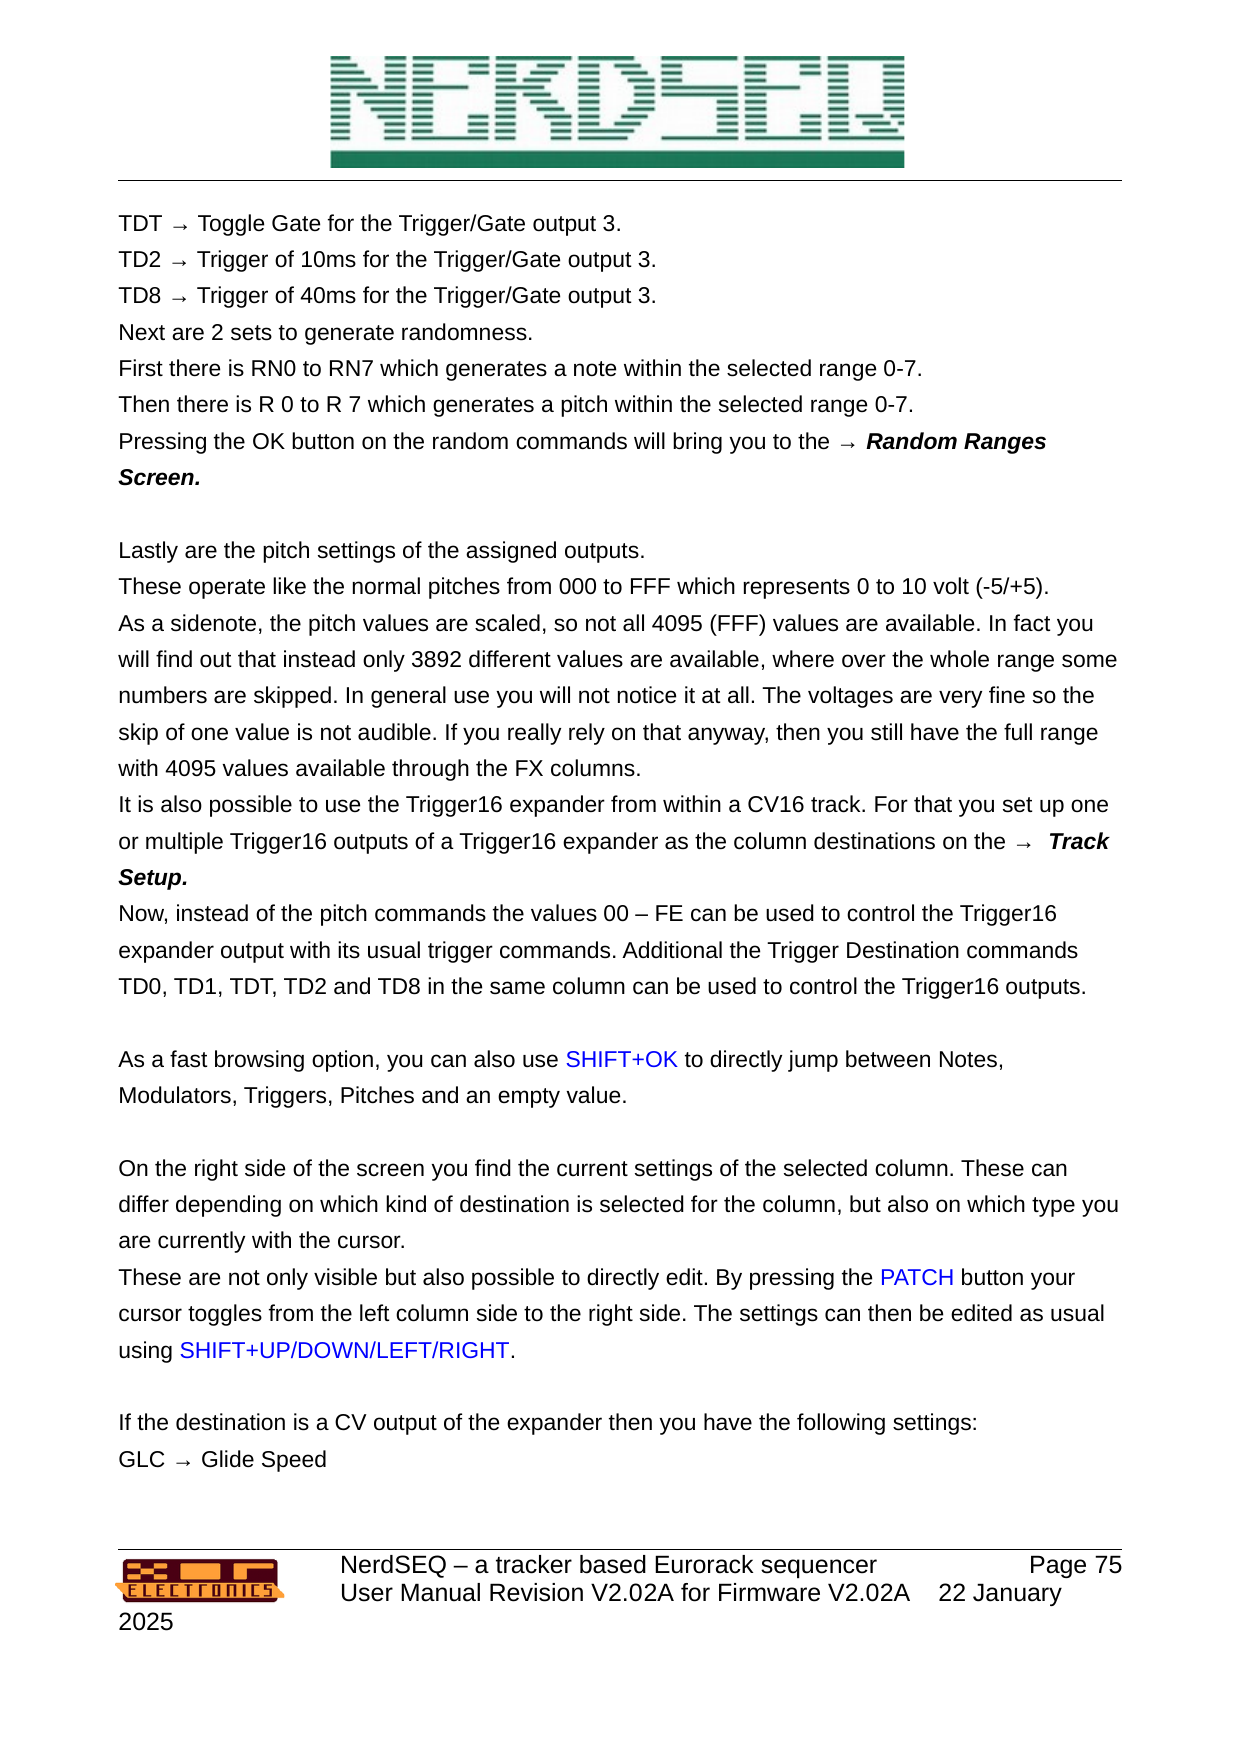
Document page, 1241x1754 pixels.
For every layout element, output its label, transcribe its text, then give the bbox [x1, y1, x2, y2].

text On the right side of the screen you find the current settings of the selected column. These can differ depending on which kind of destination is selected for the column, but also on which type you are currently with the cursor. [118, 1155, 1122, 1254]
text These are not only visible but also possible to directly edit. By pressing the PATCH button your cursor toggles from the left column side to the right side. The settings can then be edited as usual using SHIFT+UP/DOWN/LEFT/RIGHT. [118, 1264, 1122, 1363]
text Now, instead of the pitch commands the values 00 – FE can be used to control the Trigger16 expander output with its usual trigger commands. Additional the Trigger Destination commands TD0, TD1, TDT, TD2 and TD8 in the same column can be used to control the Trigger16 outputs. [118, 900, 1122, 999]
text As a sidenote, the pitch values are scaled, so not all 4095 (FFF) values are available. In fact you will find out that instead only 3892 different values are available, where over the whole range some numbers are skipped. In general use you will not notice it at all. The voltages are very fine so the skip of one value is not audible. If you really rely on that anyway, then you still have the full range with 4095 values available through the FX columns. [118, 609, 1122, 781]
text Pressing the OK button on the random commands will bring you to the → Random Ranges Screen. [118, 428, 1122, 490]
text Lastly are the pitch settings of the assigned outputs. [118, 537, 1122, 563]
text First there is RN0 to RN7 which generates a note within the selected range 0-7. [118, 355, 1122, 381]
picture [115, 1555, 285, 1605]
text If the destination is a CV output of the expander then you have the following settings: [118, 1409, 1122, 1436]
text It is also possible to use the Trigger16 expander from within a CV16 track. For that you set up one or multiple Trigger16 outputs of a Trigger16 expander as the column destinations on the → Track Setup. [118, 791, 1122, 890]
text Then there is R 0 to R 7 which generates a pitch within the selected range 0-7. [118, 391, 1122, 418]
text TD8 → Trigger of 40ms for the Trigger/Gate output 3. [118, 282, 1122, 309]
text As a fast browsing option, you can also use SHIFT+OK to directly jump between Notes, Modulators, Triggers, Pitches and an empty value. [118, 1046, 1122, 1108]
picture [330, 56, 905, 168]
text TDT → Toggle Gate for the Trigger/Gate output 3. [118, 209, 1122, 236]
text These operate like the normal pitches from 000 to FFF which represents 0 to 10 volt (-5/+5). [118, 573, 1122, 599]
text GLC → Glide Speed [118, 1446, 1122, 1472]
text TD2 → Trigger of 10ms for the Trigger/Gate output 3. [118, 246, 1122, 272]
text Next are 2 sets to generate randomness. [118, 319, 1122, 345]
